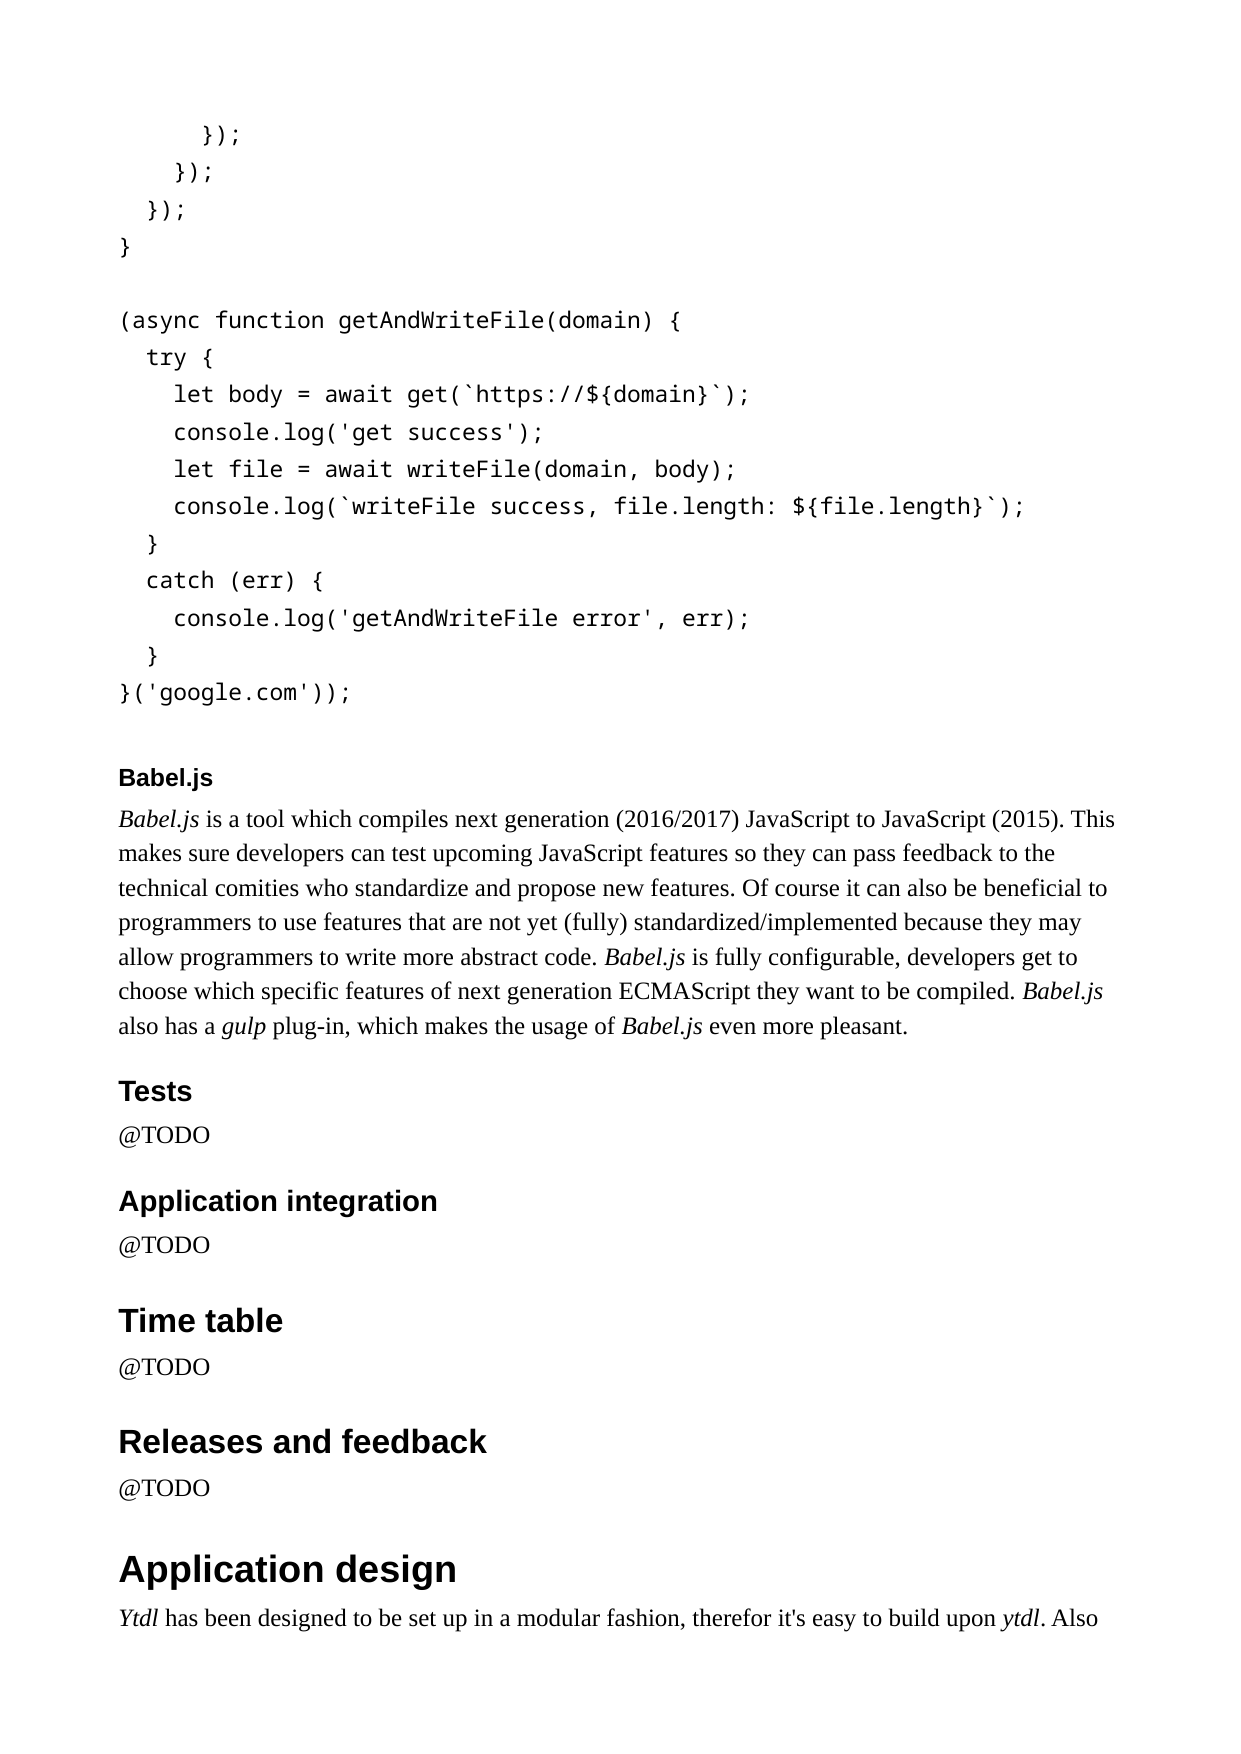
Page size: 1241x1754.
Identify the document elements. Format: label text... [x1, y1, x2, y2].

text } [118, 527, 1122, 558]
subtitle Babel.js [118, 763, 1122, 791]
text (async function getAndWriteFile(domain) { [118, 304, 1122, 335]
text let body = await get(`https://${domain}`); [118, 378, 1122, 410]
text Babel.js is a tool which compiles next generation (2016/2017) JavaScript to JavaScript (2015). This makes sure developers can test upcoming JavaScript features so they can pass feedback to the technical comities who standardize and propose new features. Of course it can also be beneficial to programmers to use features that are not yet (fully) standardized/implemented because they may allow programmers to write more abstract code. Babel.js is fully configurable, developers get to choose which specific features of next generation ECMAScript they want to be compiled. Babel.js also has a gulp plug-in, which makes the usage of Babel.js even more pleasant. [118, 804, 1122, 1039]
text console.log('get success'); [118, 416, 1122, 447]
text @TODO [118, 1121, 1122, 1149]
subtitle Application design [118, 1547, 1122, 1590]
text @TODO [118, 1352, 1122, 1380]
text }('google.com')); [118, 676, 1122, 707]
text catch (err) { [118, 564, 1122, 596]
text @TODO [118, 1473, 1122, 1501]
text @TODO [118, 1231, 1122, 1259]
text let file = await writeFile(domain, body); [118, 453, 1122, 484]
subtitle Time table [118, 1300, 1122, 1339]
text console.log('getAndWriteFile error', err); [118, 602, 1122, 633]
text } [118, 639, 1122, 670]
text Ytdl has been designed to be set up in a modular fashion, therefor it's easy to build upon ytdl. Also [118, 1603, 1122, 1632]
subtitle Tests [118, 1074, 1122, 1108]
text }); [118, 118, 1122, 149]
text } [118, 230, 1122, 261]
text }); [118, 155, 1122, 187]
subtitle Application integration [118, 1184, 1122, 1218]
text }); [118, 192, 1122, 224]
text console.log(`writeFile success, file.length: ${file.length}`); [118, 490, 1122, 521]
subtitle Releases and feedback [118, 1421, 1122, 1460]
text try { [118, 341, 1122, 372]
